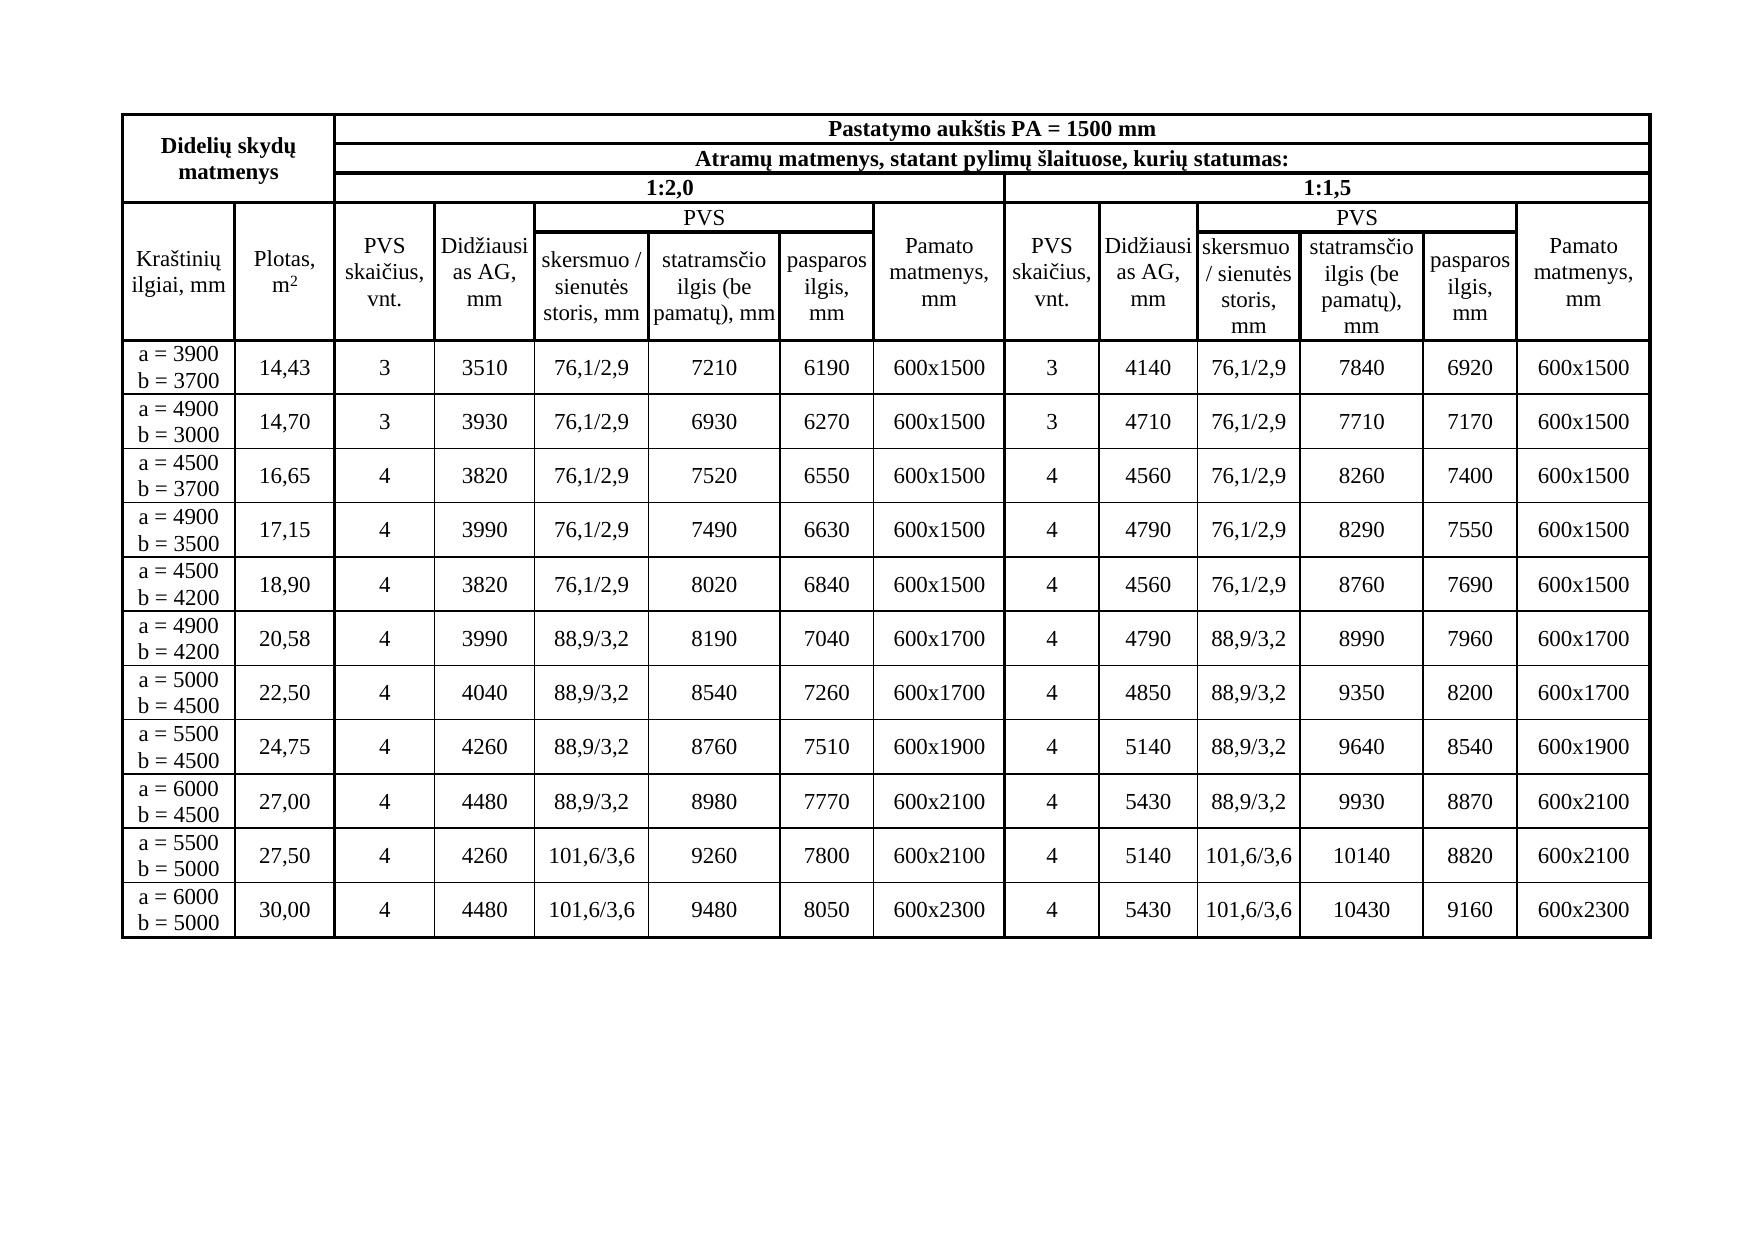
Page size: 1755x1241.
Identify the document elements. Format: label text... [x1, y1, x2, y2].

table_cell 4 [1006, 666, 1098, 719]
table_cell 9260 [649, 829, 779, 882]
table_cell 88,9/3,2 [535, 775, 648, 827]
table_cell PVS skaičius, vnt. [1006, 204, 1098, 339]
table_cell 600x1500 [874, 395, 1003, 447]
table_cell 14,43 [236, 342, 333, 393]
table_cell 600x1500 [874, 503, 1003, 556]
table_cell 600x2300 [874, 883, 1003, 936]
table_cell 7710 [1301, 395, 1422, 447]
table_cell 7520 [649, 449, 779, 502]
table_cell Didžiausias AG, mm [1101, 204, 1196, 339]
table_cell 8870 [1424, 775, 1516, 827]
table_cell 4 [1006, 612, 1098, 664]
table_cell 8290 [1301, 503, 1422, 556]
table_cell 4 [336, 558, 434, 610]
table_cell 4 [1006, 883, 1098, 936]
table_cell 4040 [435, 666, 534, 719]
table_header Didelių skydų matmenys [124, 116, 333, 201]
table_cell a = 5000 b = 4500 [124, 666, 234, 719]
table_cell 4 [1006, 558, 1098, 610]
table_cell 88,9/3,2 [535, 720, 648, 773]
table_cell 8760 [649, 720, 779, 773]
table_cell 9640 [1301, 720, 1422, 773]
table_cell 20,58 [236, 612, 333, 664]
table_cell 9480 [649, 883, 779, 936]
table_cell 600x1900 [874, 720, 1003, 773]
table_cell 9930 [1301, 775, 1422, 827]
table_cell 4 [1006, 449, 1098, 502]
table_cell 3820 [435, 558, 534, 610]
table_cell 76,1/2,9 [1198, 449, 1299, 502]
table_cell 10430 [1301, 883, 1422, 936]
table_cell 76,1/2,9 [535, 342, 648, 393]
table_cell 3510 [435, 342, 534, 393]
table_cell 600x1700 [874, 612, 1003, 664]
table_cell 88,9/3,2 [1198, 720, 1299, 773]
table_cell statramsčio ilgis (be pamatų), mm [1302, 234, 1422, 339]
table_cell 76,1/2,9 [1198, 503, 1299, 556]
table_cell 600x1500 [1518, 395, 1648, 447]
table_cell 4 [336, 449, 434, 502]
table_cell 8050 [781, 883, 873, 936]
table_cell 4260 [435, 829, 534, 882]
table_cell PVS [536, 204, 872, 230]
table_cell a = 4500 b = 3700 [124, 449, 234, 502]
table_cell 27,50 [236, 829, 333, 882]
table_cell 8260 [1301, 449, 1422, 502]
table_cell 4 [336, 829, 434, 882]
table_cell a = 4500 b = 4200 [124, 558, 234, 610]
table_cell 8760 [1301, 558, 1422, 610]
table_cell 4790 [1100, 612, 1197, 664]
table_cell 6270 [781, 395, 873, 447]
table_cell 6840 [781, 558, 873, 610]
table_cell 7490 [649, 503, 779, 556]
table_cell 600x1700 [874, 666, 1003, 719]
table_cell 7770 [781, 775, 873, 827]
table_cell 600x1500 [874, 342, 1003, 393]
table_cell 4480 [435, 775, 534, 827]
table_cell a = 3900 b = 3700 [124, 342, 234, 393]
table_cell 7040 [781, 612, 873, 664]
table_cell 600x1500 [1518, 342, 1648, 393]
table_cell 6920 [1424, 342, 1516, 393]
table_cell 4 [1006, 775, 1098, 827]
table_cell 101,6/3,6 [1198, 829, 1299, 882]
table_cell 4 [336, 720, 434, 773]
table_cell 14,70 [236, 395, 333, 447]
table_cell 8990 [1301, 612, 1422, 664]
table_cell 4480 [435, 883, 534, 936]
table_cell 1:2,0 [336, 175, 1003, 201]
table_cell 600x2100 [1518, 775, 1648, 827]
table_cell 4850 [1100, 666, 1197, 719]
table_cell 4 [336, 666, 434, 719]
table_cell 7840 [1301, 342, 1422, 393]
table_cell 4140 [1100, 342, 1197, 393]
table_cell 88,9/3,2 [1198, 775, 1299, 827]
table_cell 4 [336, 775, 434, 827]
table_cell 7960 [1424, 612, 1516, 664]
table_cell 30,00 [236, 883, 333, 936]
table_cell 600x2300 [1518, 883, 1648, 936]
table_cell Pamato matmenys, mm [875, 204, 1003, 339]
table_cell 101,6/3,6 [535, 883, 648, 936]
table_cell 4 [336, 883, 434, 936]
table_cell 7690 [1424, 558, 1516, 610]
table_cell 5430 [1100, 775, 1197, 827]
table_cell 10140 [1301, 829, 1422, 882]
table_cell 600x1900 [1518, 720, 1648, 773]
table_cell 4 [336, 612, 434, 664]
table_cell 5430 [1100, 883, 1197, 936]
table_cell PVS skaičius, vnt. [336, 204, 433, 339]
table_cell 22,50 [236, 666, 333, 719]
table_cell Kraštinių ilgiai, mm [124, 204, 233, 339]
table_cell 8200 [1424, 666, 1516, 719]
table_cell pasparos ilgis, mm [781, 234, 872, 339]
table_cell 9160 [1424, 883, 1516, 936]
table_cell 101,6/3,6 [1198, 883, 1299, 936]
table_cell 4560 [1100, 449, 1197, 502]
table_cell 16,65 [236, 449, 333, 502]
table_cell 101,6/3,6 [535, 829, 648, 882]
table_cell 8820 [1424, 829, 1516, 882]
table_cell 3990 [435, 503, 534, 556]
table_cell 600x1500 [1518, 449, 1648, 502]
table_cell statramsčio ilgis (be pamatų), mm [650, 234, 778, 339]
table_cell 600x1500 [1518, 503, 1648, 556]
table_cell skersmuo / sienutės storis, mm [1199, 234, 1298, 339]
table_cell 5140 [1100, 720, 1197, 773]
table_cell 4260 [435, 720, 534, 773]
table_cell 88,9/3,2 [1198, 666, 1299, 719]
table_cell 76,1/2,9 [535, 503, 648, 556]
table_cell Atramų matmenys, statant pylimų šlaituose, kurių statumas: [336, 145, 1648, 171]
table_cell Didžiausias AG, mm [436, 204, 533, 339]
table_cell 6550 [781, 449, 873, 502]
table_cell 76,1/2,9 [1198, 342, 1299, 393]
table_cell 27,00 [236, 775, 333, 827]
table_cell 88,9/3,2 [535, 666, 648, 719]
table_cell 7210 [649, 342, 779, 393]
table_cell 6630 [781, 503, 873, 556]
table_cell 600x1500 [874, 449, 1003, 502]
table_cell Plotas, m2 [236, 204, 333, 339]
table_cell 600x2100 [874, 775, 1003, 827]
table_cell 7800 [781, 829, 873, 882]
table_cell 7260 [781, 666, 873, 719]
table_cell 600x1500 [1518, 558, 1648, 610]
table_cell 3990 [435, 612, 534, 664]
table_cell a = 4900 b = 3500 [124, 503, 234, 556]
table_cell 88,9/3,2 [535, 612, 648, 664]
table_cell pasparos ilgis, mm [1425, 234, 1515, 339]
table_cell 8980 [649, 775, 779, 827]
table_cell 8540 [649, 666, 779, 719]
table_cell 600x1500 [874, 558, 1003, 610]
table_cell 4 [1006, 720, 1098, 773]
table_cell 3 [1006, 342, 1098, 393]
table_cell a = 5500 b = 4500 [124, 720, 234, 773]
table_cell 76,1/2,9 [535, 395, 648, 447]
table_cell 4560 [1100, 558, 1197, 610]
table_cell 600x1700 [1518, 666, 1648, 719]
table_cell 4 [1006, 503, 1098, 556]
table_cell 4710 [1100, 395, 1197, 447]
table_cell 8190 [649, 612, 779, 664]
table_header Pastatymo aukštis PA = 1500 mm [336, 116, 1648, 142]
table_cell a = 6000 b = 4500 [124, 775, 234, 827]
table_cell 9350 [1301, 666, 1422, 719]
table_cell 18,90 [236, 558, 333, 610]
table_cell 8540 [1424, 720, 1516, 773]
table_cell 76,1/2,9 [1198, 558, 1299, 610]
table_cell 3930 [435, 395, 534, 447]
table_cell 3 [1006, 395, 1098, 447]
table_cell 76,1/2,9 [1198, 395, 1299, 447]
table_cell PVS [1199, 204, 1515, 230]
table_cell 600x2100 [1518, 829, 1648, 882]
table_cell 600x2100 [874, 829, 1003, 882]
table_cell a = 6000 b = 5000 [124, 883, 234, 936]
table_cell 7550 [1424, 503, 1516, 556]
table_cell 4 [1006, 829, 1098, 882]
table_cell a = 4900 b = 4200 [124, 612, 234, 664]
table_cell 17,15 [236, 503, 333, 556]
table_cell Pamato matmenys, mm [1518, 204, 1648, 339]
table_cell 8020 [649, 558, 779, 610]
table_cell 24,75 [236, 720, 333, 773]
table_cell 76,1/2,9 [535, 449, 648, 502]
table_cell 76,1/2,9 [535, 558, 648, 610]
table_cell 4790 [1100, 503, 1197, 556]
table_cell 3820 [435, 449, 534, 502]
table_cell 88,9/3,2 [1198, 612, 1299, 664]
table_cell 6930 [649, 395, 779, 447]
table_cell a = 5500 b = 5000 [124, 829, 234, 882]
table_cell 7510 [781, 720, 873, 773]
table_cell 5140 [1100, 829, 1197, 882]
table_cell 7170 [1424, 395, 1516, 447]
table_cell a = 4900 b = 3000 [124, 395, 234, 447]
table_cell 6190 [781, 342, 873, 393]
table_cell 4 [336, 503, 434, 556]
table_cell 3 [336, 342, 434, 393]
table_cell 3 [336, 395, 434, 447]
table_cell 600x1700 [1518, 612, 1648, 664]
table_cell skersmuo / sienutės storis, mm [536, 234, 647, 339]
table_cell 1:1,5 [1006, 175, 1648, 201]
table_cell 7400 [1424, 449, 1516, 502]
